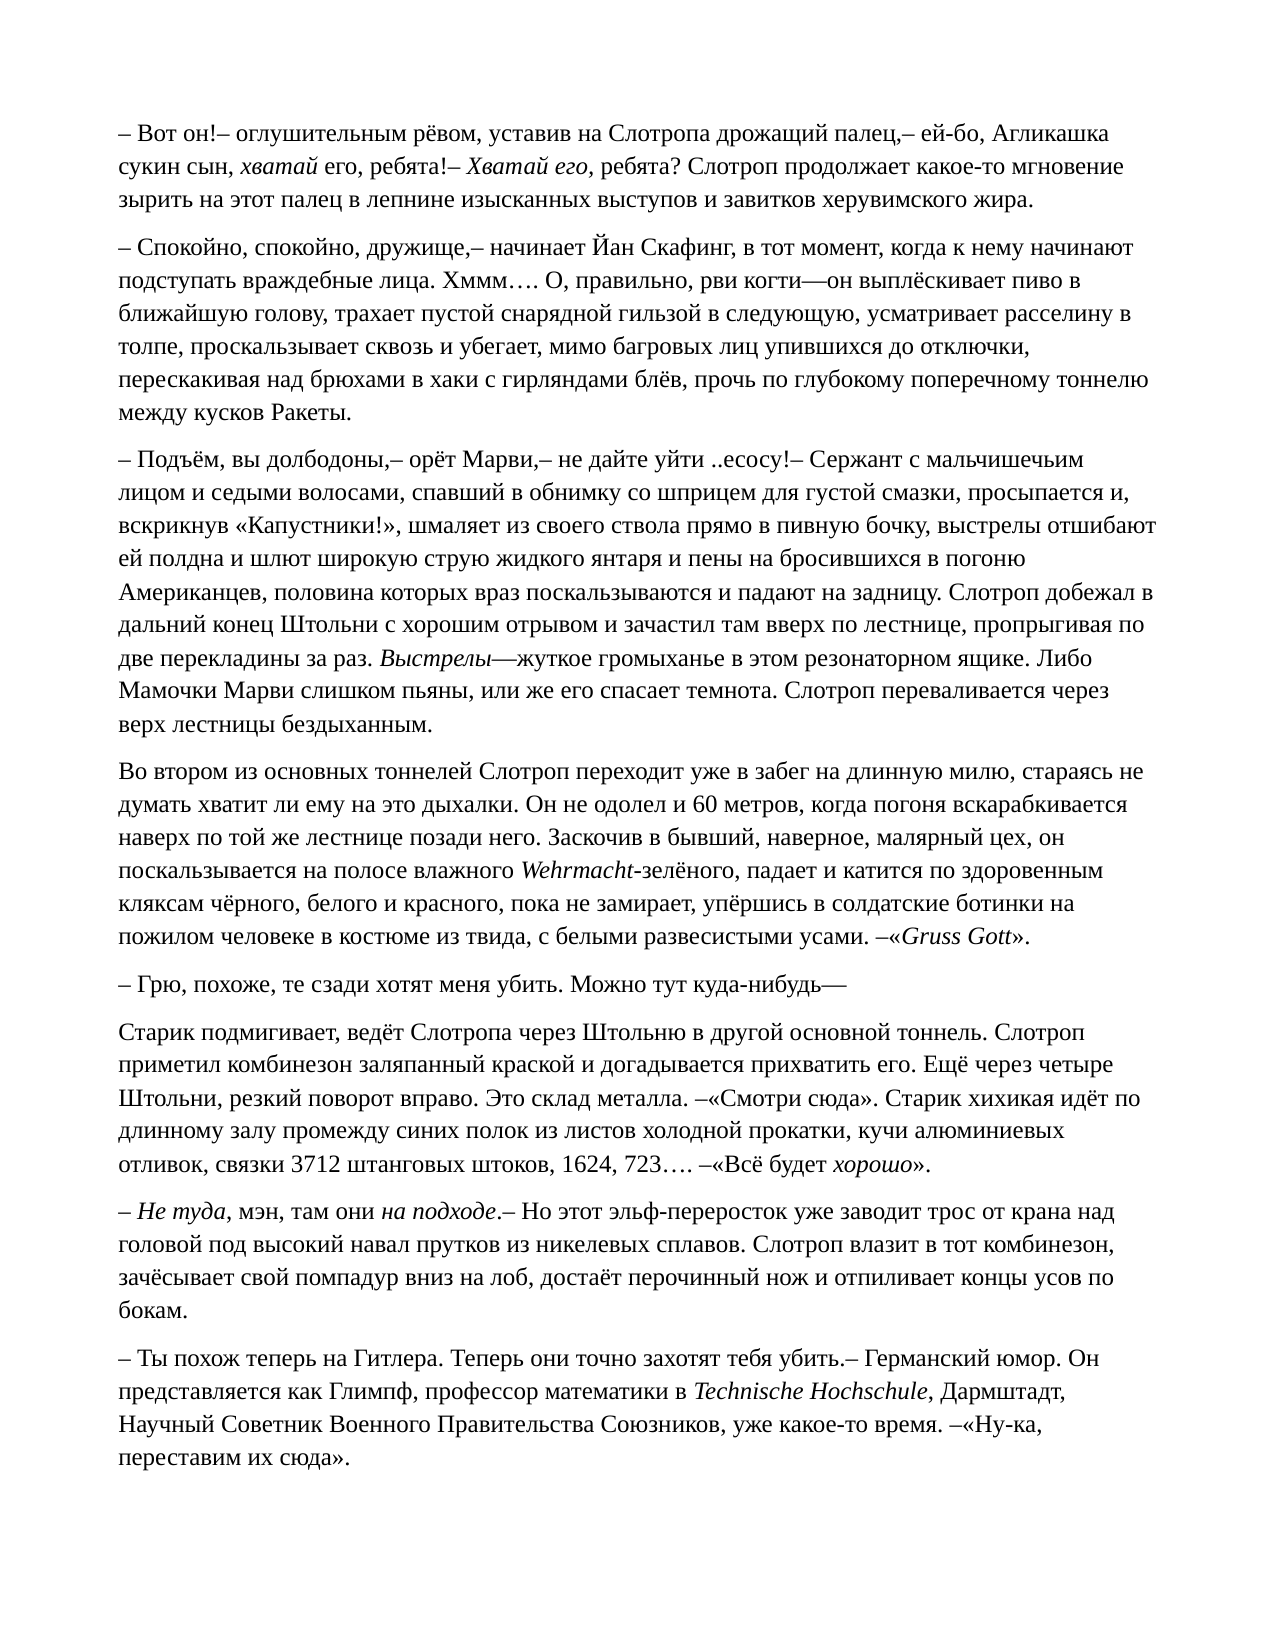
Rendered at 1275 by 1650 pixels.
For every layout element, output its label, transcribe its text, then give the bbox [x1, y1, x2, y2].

text – Не туда, мэн, там они на подходе.– Но этот эльф-переросток уже заводит трос от крана над головой под высокий навал прутков из никелевых сплавов. Слотроп влазит в тот комбинезон, зачёсывает свой помпадур вниз на лоб, достаёт перочинный нож и отпиливает концы усов по бокам. [118, 1196, 1157, 1324]
text Старик подмигивает, ведёт Слотропа через Штольню в другой основной тоннель. Слотроп приметил комбинезон заляпанный краской и догадывается прихватить его. Ещё через четыре Штольни, резкий поворот вправо. Это склад металла. –«Смотри сюда». Старик хихикая идёт по длинному залу промежду синих полок из листов холодной прокатки, кучи алюминиевых отливок, связки 3712 штанговых штоков, 1624, 723…. –«Всё будет хорошо». [118, 1017, 1157, 1177]
text – Ты похож теперь на Гитлера. Теперь они точно захотят тебя убить.– Германский юмор. Он представляется как Глимпф, профессор математики в Technische Hochschule, Дармштадт, Научный Советник Военного Правительства Союзников, уже какое-то время. –«Ну-ка, переставим их сюда». [118, 1343, 1157, 1471]
text Во втором из основных тоннелей Слотроп переходит уже в забег на длинную милю, стараясь не думать хватит ли ему на это дыхалки. Он не одолел и 60 метров, когда погоня вскарабкивается наверх по той же лестнице позади него. Заскочив в бывший, наверное, малярный цех, он поскальзывается на полосе влажного Wehrmacht-зелёного, падает и катится по здоровенным кляксам чёрного, белого и красного, пока не замирает, упёршись в солдатские ботинки на пожилом человеке в костюме из твида, с белыми развесистыми усами. –«Gruss Gott». [118, 756, 1157, 950]
text – Вот он!– оглушительным рёвом, уставив на Слотропа дрожащий палец,– ей-бо, Агликашка сукин сын, хватай его, ребята!– Хватай его, ребята? Слотроп продолжает какое-то мгновение зырить на этот палец в лепнине изысканных выступов и завитков херувимского жира. [118, 118, 1157, 213]
text – Грю, похоже, те сзади хотят меня убить. Можно тут куда-нибудь— [118, 969, 1157, 998]
text – Спокойно, спокойно, дружище,– начинает Йан Скафинг, в тот момент, когда к нему начинают подступать враждебные лица. Хммм…. О, правильно, рви когти—он выплёскивает пиво в ближайшую голову, трахает пустой снарядной гильзой в следующую, усматривает расселину в толпе, проскальзывает сквозь и убегает, мимо багровых лиц упившихся до отключки, перескакивая над брюхами в хаки с гирляндами блёв, прочь по глубокому поперечному тоннелю между кусков Ракеты. [118, 232, 1157, 426]
text – Подъём, вы долбодоны,– орёт Марви,– не дайте уйти ..есосу!– Сержант с мальчишечьим лицом и седыми волосами, спавший в обнимку со шприцем для густой смазки, просыпается и, вскрикнув «Капустники!», шмаляет из своего ствола прямо в пивную бочку, выстрелы отшибают ей полдна и шлют широкую струю жидкого янтаря и пены на бросившихся в погоню Американцев, половина которых враз поскальзываются и падают на задницу. Слотроп добежал в дальний конец Штольни с хорошим отрывом и зачастил там вверх по лестнице, пропрыгивая по две перекладины за раз. Выстрелы—жуткое громыханье в этом резонаторном ящике. Либо Мамочки Марви слишком пьяны, или же его спасает темнота. Слотроп переваливается через верх лестницы бездыханным. [118, 444, 1157, 737]
